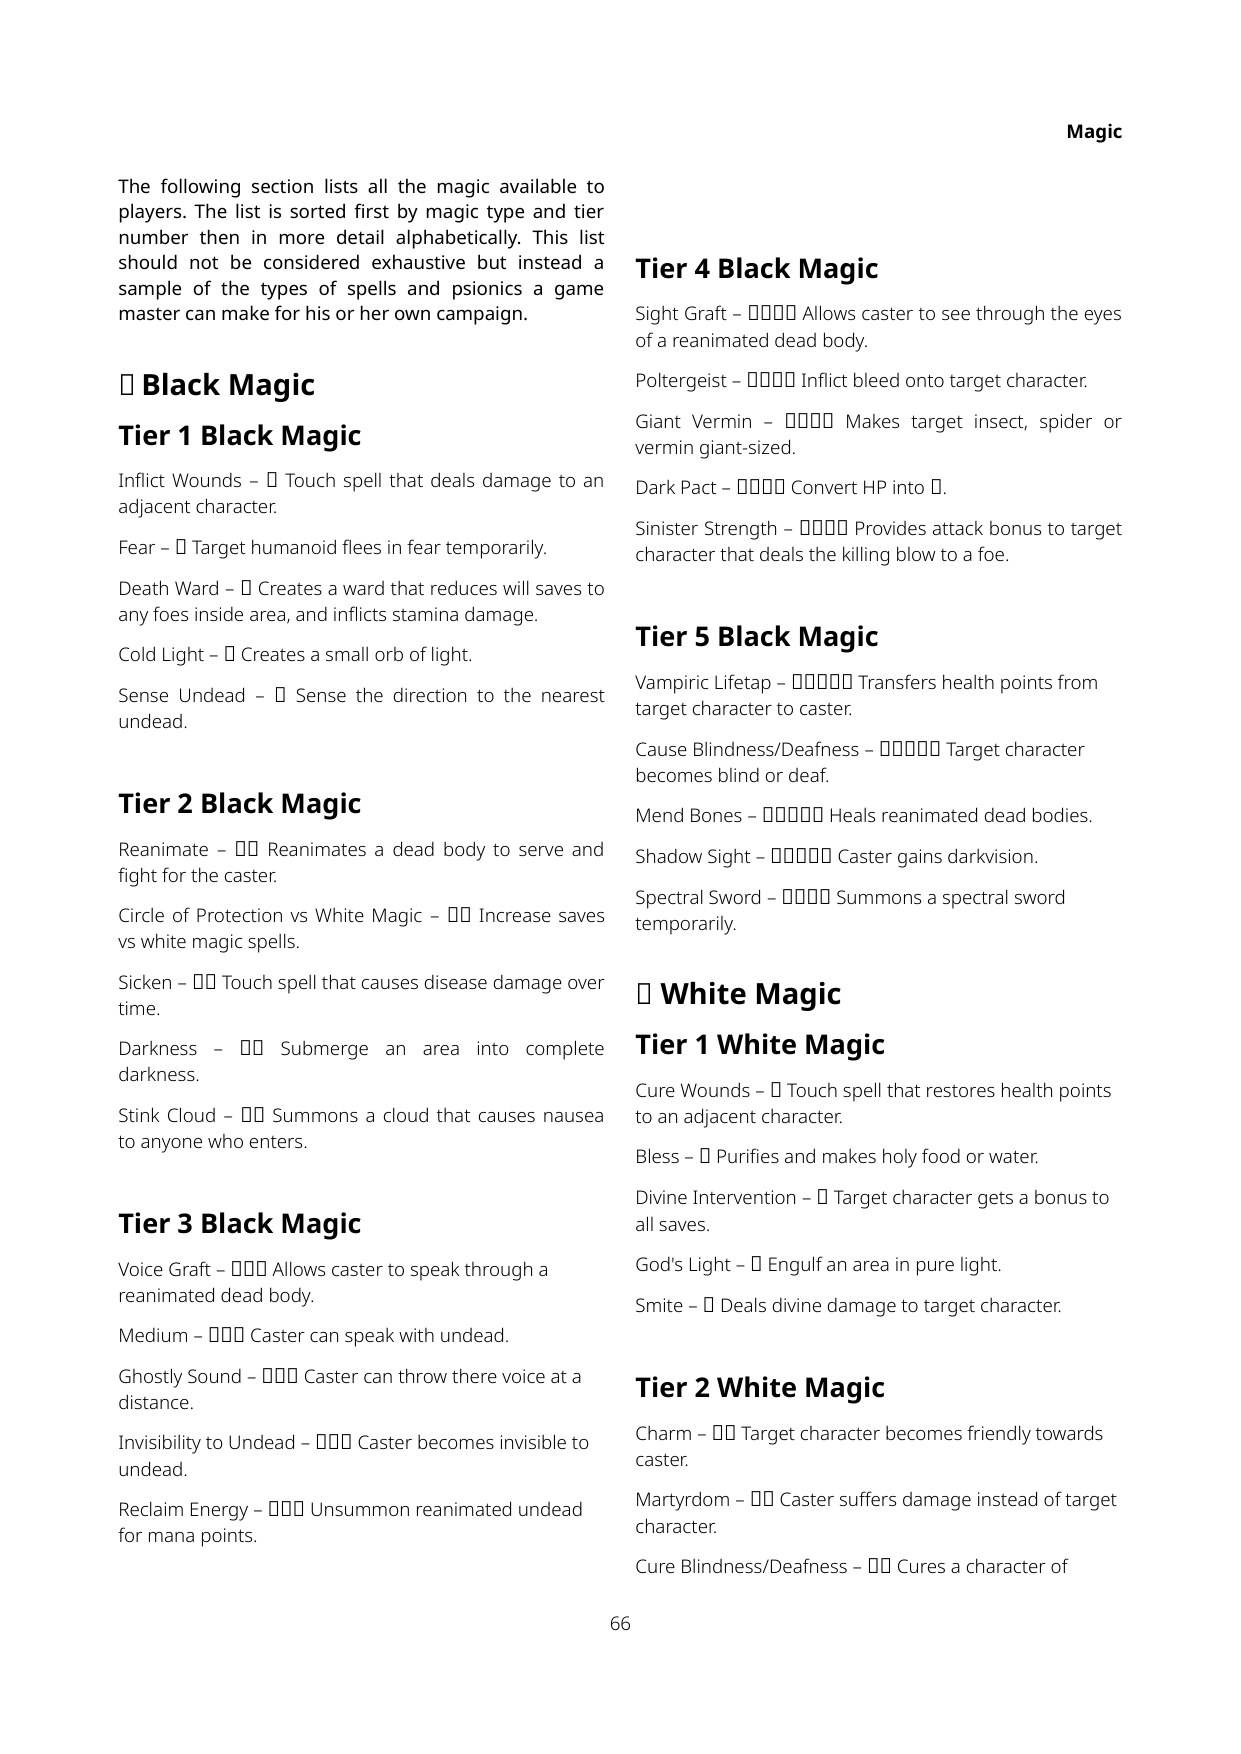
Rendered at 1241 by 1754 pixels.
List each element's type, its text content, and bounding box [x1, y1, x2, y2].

text Bless –  Purifies and makes holy food or water. [635, 1141, 1122, 1170]
text Cold Light –  Creates a small orb of light. [118, 639, 605, 668]
text Smite –  Deals divine damage to target character. [635, 1290, 1122, 1318]
text Sight Graft –  Allows caster to see through the eyes of a reanimated dead body. [635, 298, 1122, 352]
text Stink Cloud –  Summons a cloud that causes nausea to anyone who enters. [118, 1100, 605, 1154]
text Spectral Sword –  Summons a spectral sword temporarily. [635, 882, 1122, 936]
text Shadow Sight –  Caster gains darkvision. [635, 841, 1122, 869]
text Martyrdom –  Caster suffers damage instead of target character. [635, 1484, 1122, 1538]
text Tier 3 Black Magic [118, 1204, 605, 1241]
text Inflict Wounds –  Touch spell that deals damage to an adjacent character. [118, 465, 605, 519]
text Sicken –  Touch spell that causes disease damage over time. [118, 967, 605, 1021]
text Circle of Protection vs White Magic –  Increase saves vs white magic spells. [118, 900, 605, 954]
text Sinister Strength –  Provides attack bonus to target character that deals the killing blow to a foe. [635, 513, 1122, 567]
text Sense Undead –  Sense the direction to the nearest undead. [118, 680, 605, 734]
text Tier 5 Black Magic [635, 618, 1122, 655]
text Death Ward –  Creates a ward that reduces will saves to any foes inside area, and inflicts stamina damage. [118, 573, 605, 627]
text Giant Vermin –  Makes target insect, spider or vermin giant-sized. [635, 406, 1122, 460]
text Fear –  Target humanoid flees in fear temporarily. [118, 532, 605, 560]
text Poltergeist –  Inflict bleed onto target character. [635, 365, 1122, 393]
text Tier 2 White Magic [635, 1369, 1122, 1406]
text Darkness –  Submerge an area into complete darkness. [118, 1033, 605, 1087]
text Vampiric Lifetap –  Transfers health points from target character to caster. [635, 667, 1122, 721]
text Invisibility to Undead –  Caster becomes invisible to undead. [118, 1427, 605, 1481]
text Tier 1 Black Magic [118, 416, 605, 453]
text Dark Pact –  Convert HP into . [635, 472, 1122, 501]
text Cause Blindness/Deafness –  Target character becomes blind or deaf. [635, 734, 1122, 788]
text Medium –  Caster can speak with undead. [118, 1320, 605, 1348]
text Tier 4 Black Magic [635, 249, 1122, 286]
text Cure Wounds –  Touch spell that restores health points to an adjacent character. [635, 1075, 1122, 1129]
text Tier 1 White Magic [635, 1026, 1122, 1062]
text Cure Blindness/Deafness –  Cures a character of [635, 1551, 1122, 1579]
text Divine Intervention –  Target character gets a bonus to all saves. [635, 1182, 1122, 1236]
text Mend Bones –  Heals reanimated dead bodies. [635, 800, 1122, 828]
subtitle  White Magic [635, 973, 1122, 1013]
text Reanimate –  Reanimates a dead body to serve and fight for the caster. [118, 834, 605, 888]
subtitle  Black Magic [118, 364, 605, 403]
text The following section lists all the magic available to players. The list is sorted first by magic type and tier number then in more detail alphabetically. This list should not be considered exhaustive but instead a sample of the types of spells and psionics a game master can make for his or her own campaign. [118, 173, 605, 326]
text Charm –  Target character becomes friendly towards caster. [635, 1418, 1122, 1472]
text Tier 2 Black Magic [118, 784, 605, 821]
text Reclaim Energy –  Unsummon reanimated undead for mana points. [118, 1494, 605, 1548]
text God's Light –  Engulf an area in pure light. [635, 1249, 1122, 1277]
text Voice Graft –  Allows caster to speak through a reanimated dead body. [118, 1254, 605, 1308]
text Ghostly Sound –  Caster can throw there voice at a distance. [118, 1361, 605, 1415]
